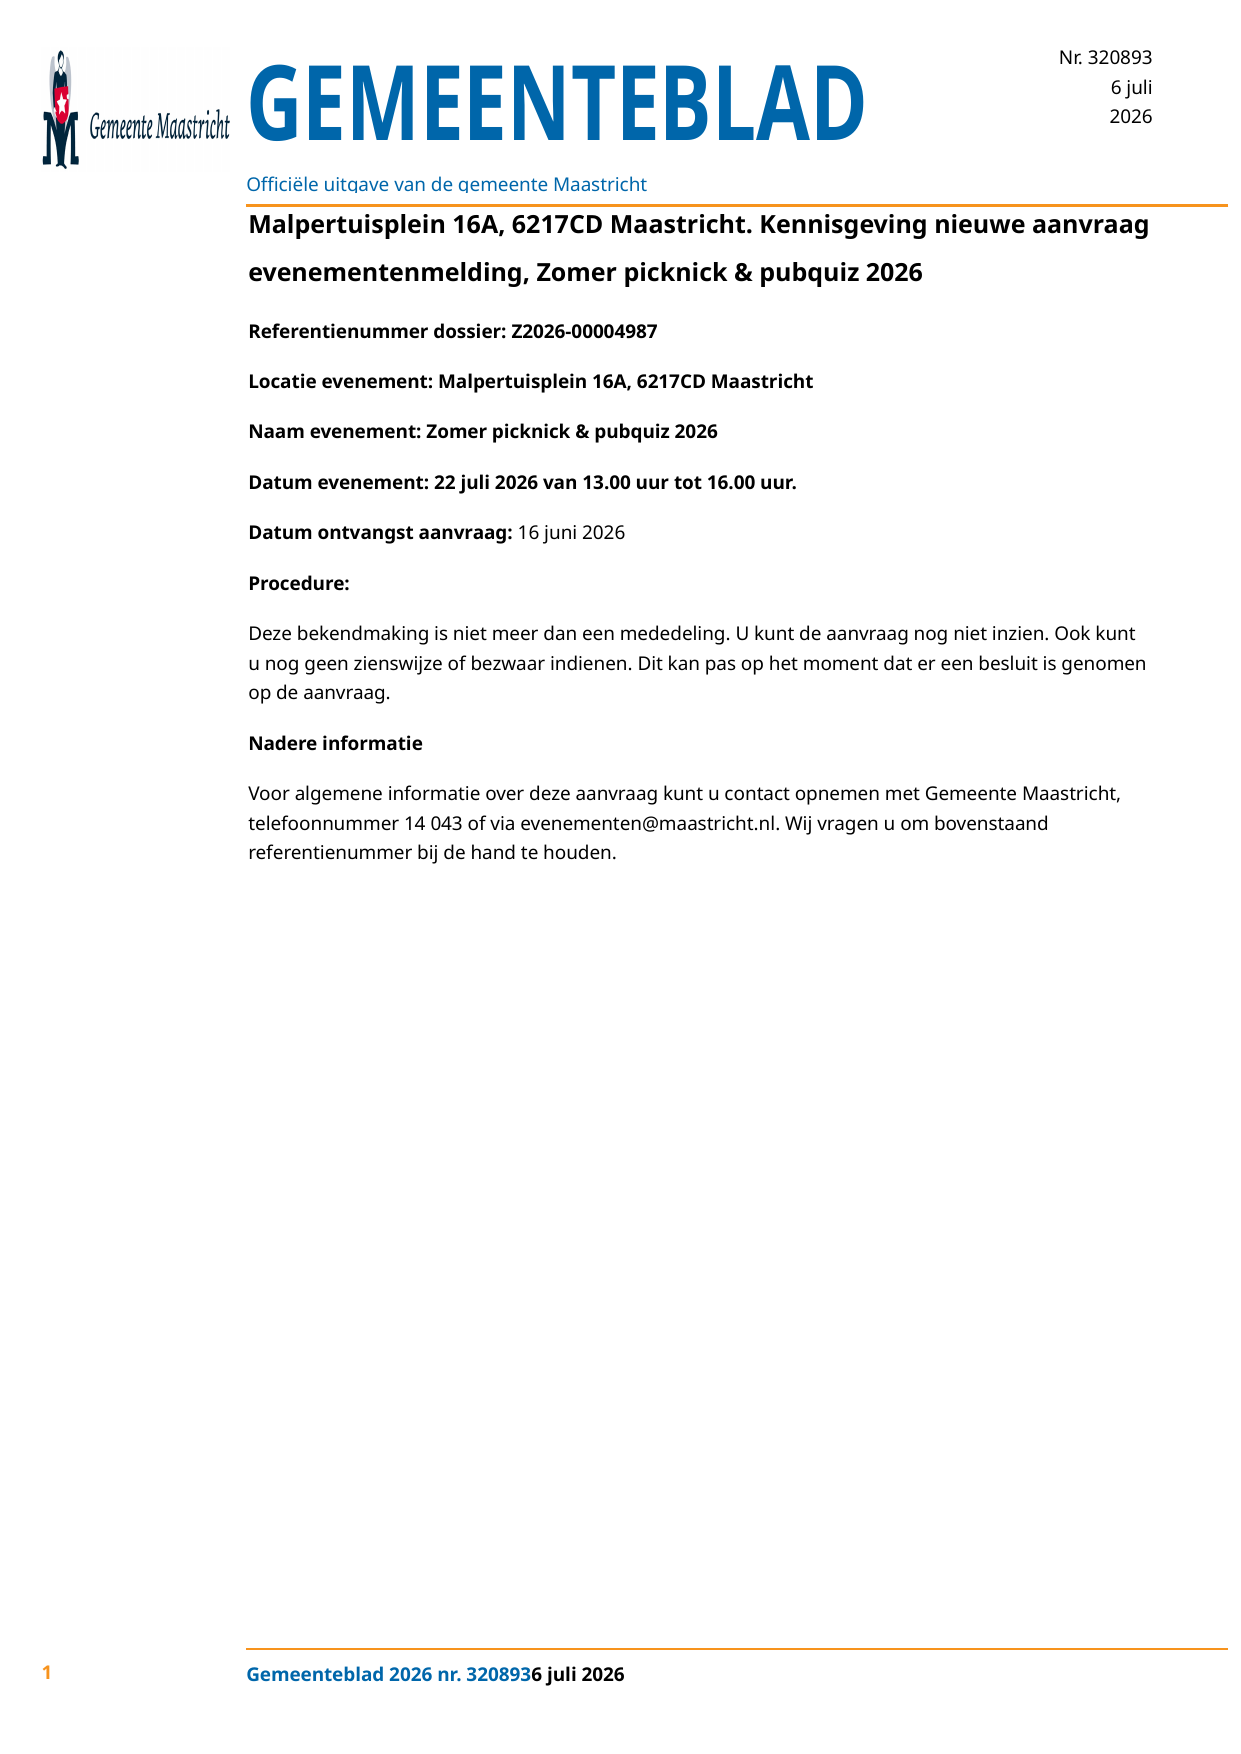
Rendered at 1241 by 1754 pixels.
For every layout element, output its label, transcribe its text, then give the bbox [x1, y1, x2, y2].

text Datum evenement: 22 juli 2026 van 13.00 uur tot 16.00 uur. [248, 469, 1152, 495]
text Locatie evenement: Malpertuisplein 16A, 6217CD Maastricht [248, 368, 1152, 394]
text Deze bekendmaking is niet meer dan een mededeling. U kunt de aanvraag nog niet inzien. Ook kunt u nog geen zienswijze of bezwaar indienen. Dit kan pas op het moment dat er een besluit is genomen op de aanvraag. [248, 620, 1152, 705]
text Procedure: [248, 570, 1152, 596]
picture [41, 47, 231, 172]
text Malpertuisplein 16A, 6217CD Maastricht. Kennisgeving nieuwe aanvraag evenementenmelding, Zomer picknick & pubquiz 2026 [248, 207, 1152, 288]
text Naam evenement: Zomer picknick & pubquiz 2026 [248, 419, 1152, 444]
text Datum ontvangst aanvraag: 16 juni 2026 [248, 519, 1152, 545]
text Nadere informatie [248, 730, 1152, 756]
text Referentienummer dossier: Z2026-00004987 [248, 318, 1152, 344]
text Voor algemene informatie over deze aanvraag kunt u contact opnemen met Gemeente Maastricht, telefoonnummer 14 043 of via evenementen@maastricht.nl. Wij vragen u om bovenstaand referentienummer bij de hand te houden. [248, 780, 1152, 865]
